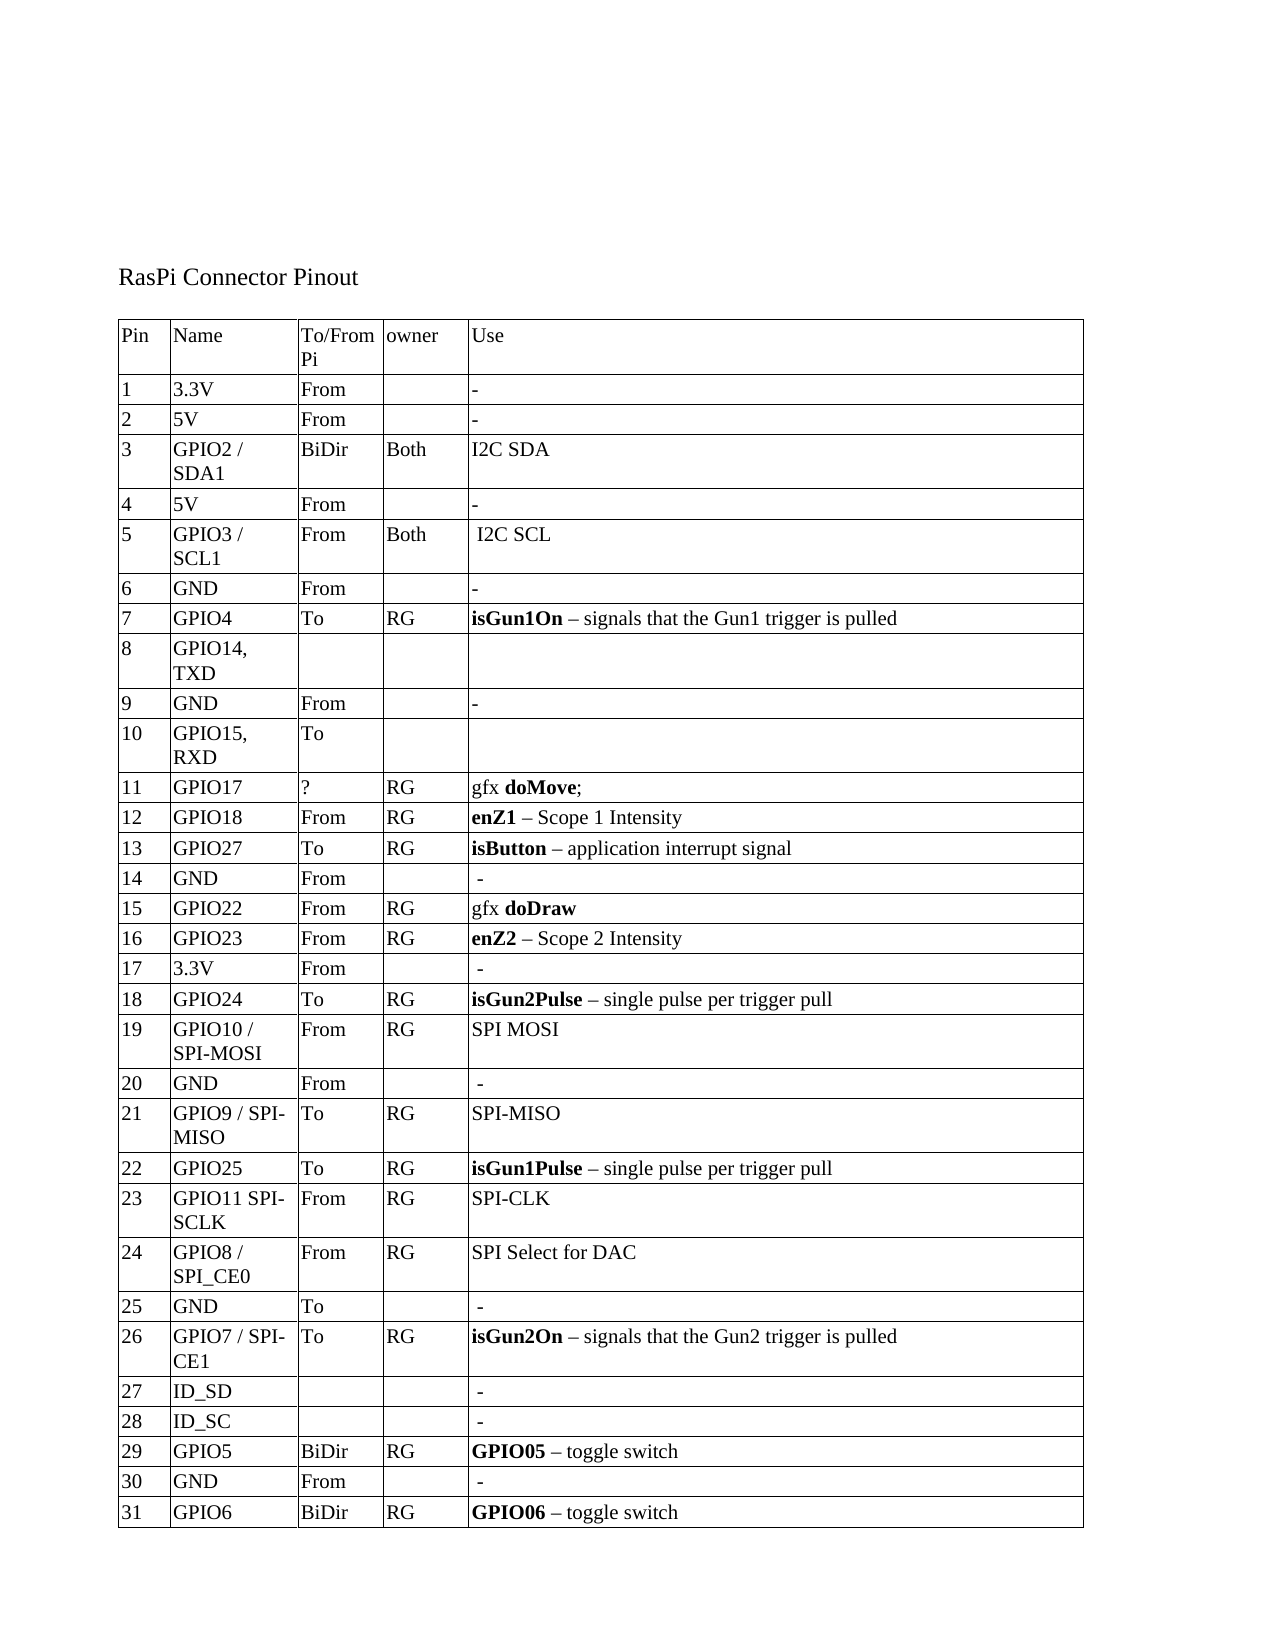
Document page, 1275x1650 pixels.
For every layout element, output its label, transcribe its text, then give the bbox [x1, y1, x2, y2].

table_cell gfx doMove; [469, 773, 1083, 802]
table_cell - [469, 1407, 1083, 1436]
table_cell GND [171, 574, 297, 603]
table_cell I2C SCL [469, 520, 1083, 573]
table_cell RG [384, 1099, 468, 1152]
table_cell RG [384, 803, 468, 832]
table_cell - [469, 574, 1083, 603]
table_cell [384, 634, 468, 688]
table_cell From [299, 1467, 383, 1496]
table_cell 3 [119, 435, 170, 488]
table_cell [384, 375, 468, 404]
table_cell - [469, 1292, 1083, 1321]
table_cell 9 [119, 689, 170, 718]
table_cell - [469, 689, 1083, 718]
table_cell From [299, 405, 383, 434]
table_cell To [299, 1292, 383, 1321]
table_cell GPIO23 [171, 924, 297, 953]
table_header Use [469, 320, 1083, 374]
table_cell RG [384, 773, 468, 802]
table_cell [384, 1407, 468, 1436]
table_cell [469, 634, 1083, 688]
table_cell GPIO7 / SPI-CE1 [171, 1322, 297, 1376]
table_cell GPIO10 / SPI-MOSI [171, 1015, 297, 1068]
table_cell 17 [119, 954, 170, 983]
table_cell 3.3V [171, 375, 297, 404]
table_cell 24 [119, 1238, 170, 1291]
table_cell 21 [119, 1099, 170, 1152]
table_cell - [469, 489, 1083, 519]
table_cell 6 [119, 574, 170, 603]
table_cell [299, 634, 383, 688]
table_cell [384, 1377, 468, 1406]
table_cell To [299, 1099, 383, 1152]
table_cell From [299, 520, 383, 573]
table_cell GPIO15, RXD [171, 719, 297, 772]
table_cell RG [384, 924, 468, 953]
table_cell [384, 574, 468, 603]
table_cell 22 [119, 1153, 170, 1183]
table_cell ? [299, 773, 383, 802]
table_cell SPI-MISO [469, 1099, 1083, 1152]
table_cell - [469, 954, 1083, 983]
table_cell BiDir [299, 1437, 383, 1466]
table_cell 14 [119, 864, 170, 893]
table_cell enZ1 – Scope 1 Intensity [469, 803, 1083, 832]
table_cell RG [384, 1238, 468, 1291]
table_cell - [469, 1467, 1083, 1496]
table_cell isGun1On – signals that the Gun1 trigger is pulled [469, 604, 1083, 633]
table_cell 15 [119, 894, 170, 923]
table_cell GPIO4 [171, 604, 297, 633]
table_cell RG [384, 1153, 468, 1183]
table_cell GND [171, 1467, 297, 1496]
table_cell 4 [119, 489, 170, 519]
table_cell GPIO24 [171, 984, 297, 1014]
table_header owner [384, 320, 468, 374]
table_cell GND [171, 1069, 297, 1098]
table_cell Both [384, 520, 468, 573]
table_cell GPIO2 / SDA1 [171, 435, 297, 488]
table_cell GPIO6 [171, 1497, 297, 1527]
table_cell From [299, 894, 383, 923]
table_cell From [299, 803, 383, 832]
table_cell enZ2 – Scope 2 Intensity [469, 924, 1083, 953]
table_cell From [299, 1184, 383, 1237]
table_cell 11 [119, 773, 170, 802]
table_cell From [299, 489, 383, 519]
table_cell GPIO27 [171, 833, 297, 863]
table_cell RG [384, 894, 468, 923]
table_cell - [469, 405, 1083, 434]
table_cell GPIO5 [171, 1437, 297, 1466]
table_cell [384, 689, 468, 718]
table_cell isGun2Pulse – single pulse per trigger pull [469, 984, 1083, 1014]
table_cell To [299, 719, 383, 772]
table_cell 5V [171, 405, 297, 434]
table_cell 12 [119, 803, 170, 832]
table_cell 7 [119, 604, 170, 633]
table_cell GPIO22 [171, 894, 297, 923]
table_cell From [299, 1238, 383, 1291]
table_cell [384, 719, 468, 772]
table_cell 19 [119, 1015, 170, 1068]
table_cell From [299, 924, 383, 953]
table_cell GPIO25 [171, 1153, 297, 1183]
table_cell 28 [119, 1407, 170, 1436]
table_header Name [171, 320, 297, 374]
table_cell SPI-CLK [469, 1184, 1083, 1237]
table_cell 13 [119, 833, 170, 863]
table_cell From [299, 864, 383, 893]
table_cell 3.3V [171, 954, 297, 983]
table_cell GPIO8 / SPI_CE0 [171, 1238, 297, 1291]
table_cell RG [384, 1322, 468, 1376]
table_cell SPI MOSI [469, 1015, 1083, 1068]
table_cell 5 [119, 520, 170, 573]
table_cell From [299, 954, 383, 983]
table_cell RG [384, 604, 468, 633]
table_cell GPIO05 – toggle switch [469, 1437, 1083, 1466]
table_cell 27 [119, 1377, 170, 1406]
table_cell [469, 719, 1083, 772]
table_cell 18 [119, 984, 170, 1014]
table_cell 30 [119, 1467, 170, 1496]
table_cell Both [384, 435, 468, 488]
table_cell GND [171, 864, 297, 893]
table_cell 16 [119, 924, 170, 953]
table_cell [384, 1069, 468, 1098]
text RasPi Connector Pinout [118, 262, 1157, 291]
table_cell 2 [119, 405, 170, 434]
table_cell isGun2On – signals that the Gun2 trigger is pulled [469, 1322, 1083, 1376]
table_cell GPIO17 [171, 773, 297, 802]
table_cell To [299, 1153, 383, 1183]
table_cell [299, 1407, 383, 1436]
table_cell To [299, 1322, 383, 1376]
table_cell GPIO3 / SCL1 [171, 520, 297, 573]
table_cell RG [384, 1184, 468, 1237]
table_cell BiDir [299, 435, 383, 488]
table_cell - [469, 1069, 1083, 1098]
table_cell 26 [119, 1322, 170, 1376]
table_cell BiDir [299, 1497, 383, 1527]
table_cell - [469, 864, 1083, 893]
table_cell isGun1Pulse – single pulse per trigger pull [469, 1153, 1083, 1183]
table_cell 5V [171, 489, 297, 519]
table_cell 8 [119, 634, 170, 688]
table_cell 25 [119, 1292, 170, 1321]
table_cell 31 [119, 1497, 170, 1527]
table_cell 20 [119, 1069, 170, 1098]
table_cell [384, 489, 468, 519]
table_cell GPIO11 SPI-SCLK [171, 1184, 297, 1237]
table_cell 23 [119, 1184, 170, 1237]
table_cell gfx doDraw [469, 894, 1083, 923]
table_cell From [299, 1069, 383, 1098]
table_cell From [299, 689, 383, 718]
table_cell 1 [119, 375, 170, 404]
table_cell - [469, 1377, 1083, 1406]
table_cell isButton – application interrupt signal [469, 833, 1083, 863]
table_cell To [299, 833, 383, 863]
table_cell GND [171, 689, 297, 718]
table_cell 29 [119, 1437, 170, 1466]
table_cell From [299, 574, 383, 603]
table_cell GND [171, 1292, 297, 1321]
table_cell [384, 954, 468, 983]
table_cell [384, 405, 468, 434]
table_header Pin [119, 320, 170, 374]
table_cell RG [384, 1015, 468, 1068]
table_cell To [299, 984, 383, 1014]
table_cell GPIO18 [171, 803, 297, 832]
table_cell From [299, 1015, 383, 1068]
table_cell GPIO06 – toggle switch [469, 1497, 1083, 1527]
table_cell GPIO9 / SPI-MISO [171, 1099, 297, 1152]
table_header To/From Pi [299, 320, 383, 374]
table_cell ID_SD [171, 1377, 297, 1406]
table_cell GPIO14, TXD [171, 634, 297, 688]
table_cell I2C SDA [469, 435, 1083, 488]
table_cell 10 [119, 719, 170, 772]
table_cell RG [384, 1437, 468, 1466]
table_cell - [469, 375, 1083, 404]
table_cell RG [384, 833, 468, 863]
table_cell [384, 1467, 468, 1496]
table_cell [384, 864, 468, 893]
table_cell [299, 1377, 383, 1406]
table_cell RG [384, 1497, 468, 1527]
table_cell From [299, 375, 383, 404]
table_cell ID_SC [171, 1407, 297, 1436]
table_cell RG [384, 984, 468, 1014]
table_cell SPI Select for DAC [469, 1238, 1083, 1291]
table_cell [384, 1292, 468, 1321]
table_cell To [299, 604, 383, 633]
